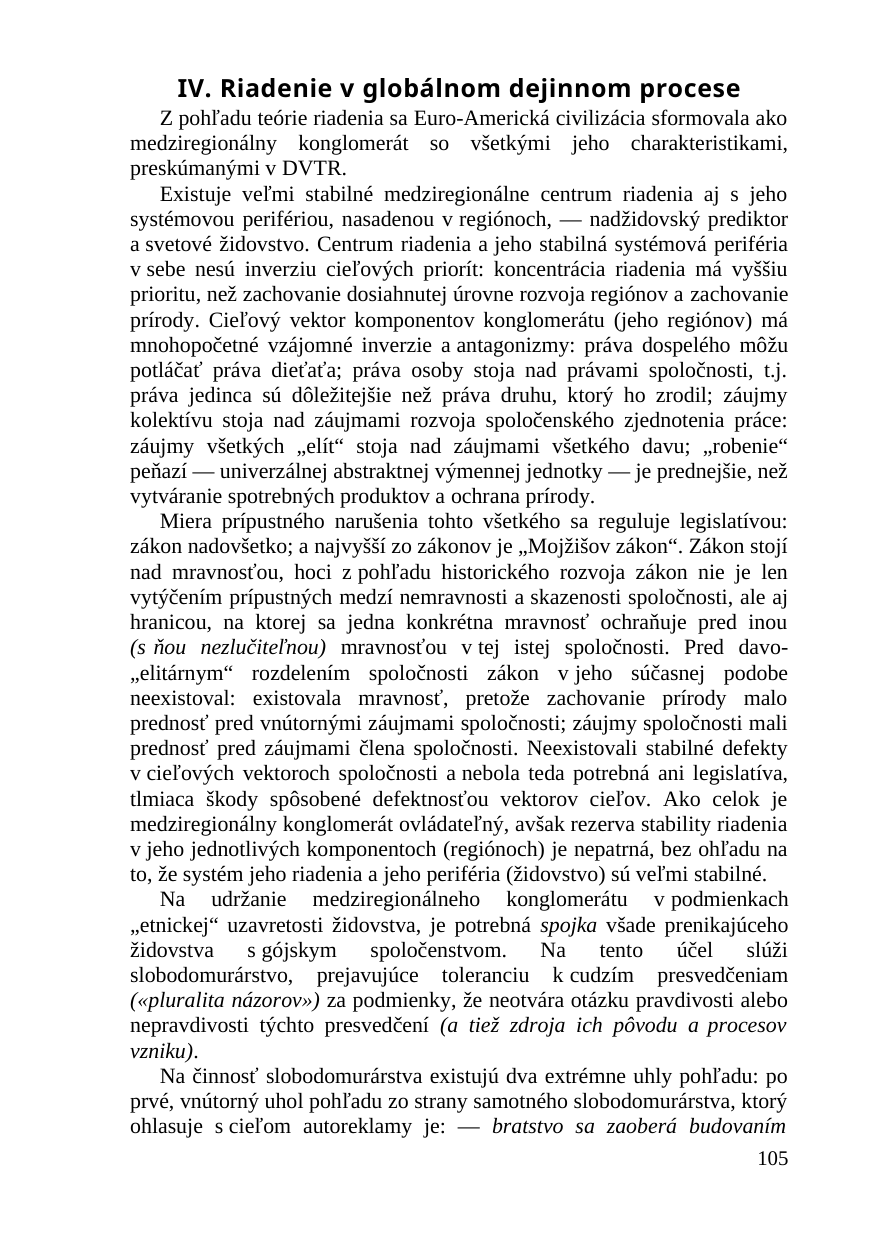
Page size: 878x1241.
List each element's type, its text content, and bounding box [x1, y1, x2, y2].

text Existuje veľmi stabilné medziregionálne centrum riadenia aj s jeho systémovou perifériou, nasadenou v regiónoch, — nadžidovský prediktor a svetové židovstvo. Centrum riadenia a jeho stabilná systémová periféria v sebe nesú inverziu cieľových priorít: koncentrácia riadenia má vyššiu prioritu, než zachovanie dosiahnutej úrovne rozvoja regiónov a zachovanie prírody. Cieľový vektor komponentov konglomerátu (jeho regiónov) má mnohopočetné vzájomné inverzie a antagonizmy: práva dospelého môžu potláčať práva dieťaťa; práva osoby stoja nad právami spoločnosti, t.j. práva jedinca sú dôležitejšie než práva druhu, ktorý ho zrodil; záujmy kolektívu stoja nad záujmami rozvoja spoločenského zjednotenia práce: záujmy všetkých „elít“ stoja nad záujmami všetkého davu; „robenie“ peňazí — univerzálnej abstraktnej výmennej jednotky — je prednejšie, než vytváranie spotrebných produktov a ochrana prírody. [130, 181, 788, 508]
text Na udržanie medziregionálneho konglomerátu v podmienkach „etnickej“ uzavretosti židovstva, je potrebná spojka všade prenikajúceho židovstva s gójskym spoločenstvom. Na tento účel slúži slobodomurárstvo, prejavujúce toleranciu k cudzím presvedčeniam («pluralita názorov») za podmienky, že neotvára otázku pravdivosti alebo nepravdivosti týchto presvedčení (a tiež zdroja ich pôvodu a procesov vzniku). [130, 886, 788, 1063]
text Miera prípustného narušenia tohto všetkého sa reguluje legislatívou: zákon nadovšetko; a najvyšší zo zákonov je „Mojžišov zákon“. Zákon stojí nad mravnosťou, hoci z pohľadu historického rozvoja zákon nie je len vytýčením prípustných medzí nemravnosti a skazenosti spoločnosti, ale aj hranicou, na ktorej sa jedna konkrétna mravnosť ochraňuje pred inou (s ňou nezlučiteľnou) mravnosťou v tej istej spoločnosti. Pred davo-„elitárnym“ rozdelením spoločnosti zákon v jeho súčasnej podobe neexistoval: existovala mravnosť, pretože zachovanie prírody malo prednosť pred vnútornými záujmami spoločnosti; záujmy spoločnosti mali prednosť pred záujmami člena spoločnosti. Neexistovali stabilné defekty v cieľových vektoroch spoločnosti a nebola teda potrebná ani legislatíva, tlmiaca škody spôsobené defektnosťou vektorov cieľov. Ako celok je medziregionálny konglomerát ovládateľný, avšak rezerva stability riadenia v jeho jednotlivých komponentoch (regiónoch) je nepatrná, bez ohľadu na to, že systém jeho riadenia a jeho periféria (židovstvo) sú veľmi stabilné. [130, 508, 788, 886]
text Z pohľadu teórie riadenia sa Euro-Americká civilizácia sformovala ako medziregionálny konglomerát so všetkými jeho charakteristikami, preskúmanými v DVTR. [130, 105, 788, 181]
text Na činnosť slobodomurárstva existujú dva extrémne uhly pohľadu: po prvé, vnútorný uhol pohľadu zo strany samotného slobodomurárstva, ktorý ohlasuje s cieľom autoreklamy je: — bratstvo sa zaoberá budovaním [130, 1063, 788, 1138]
